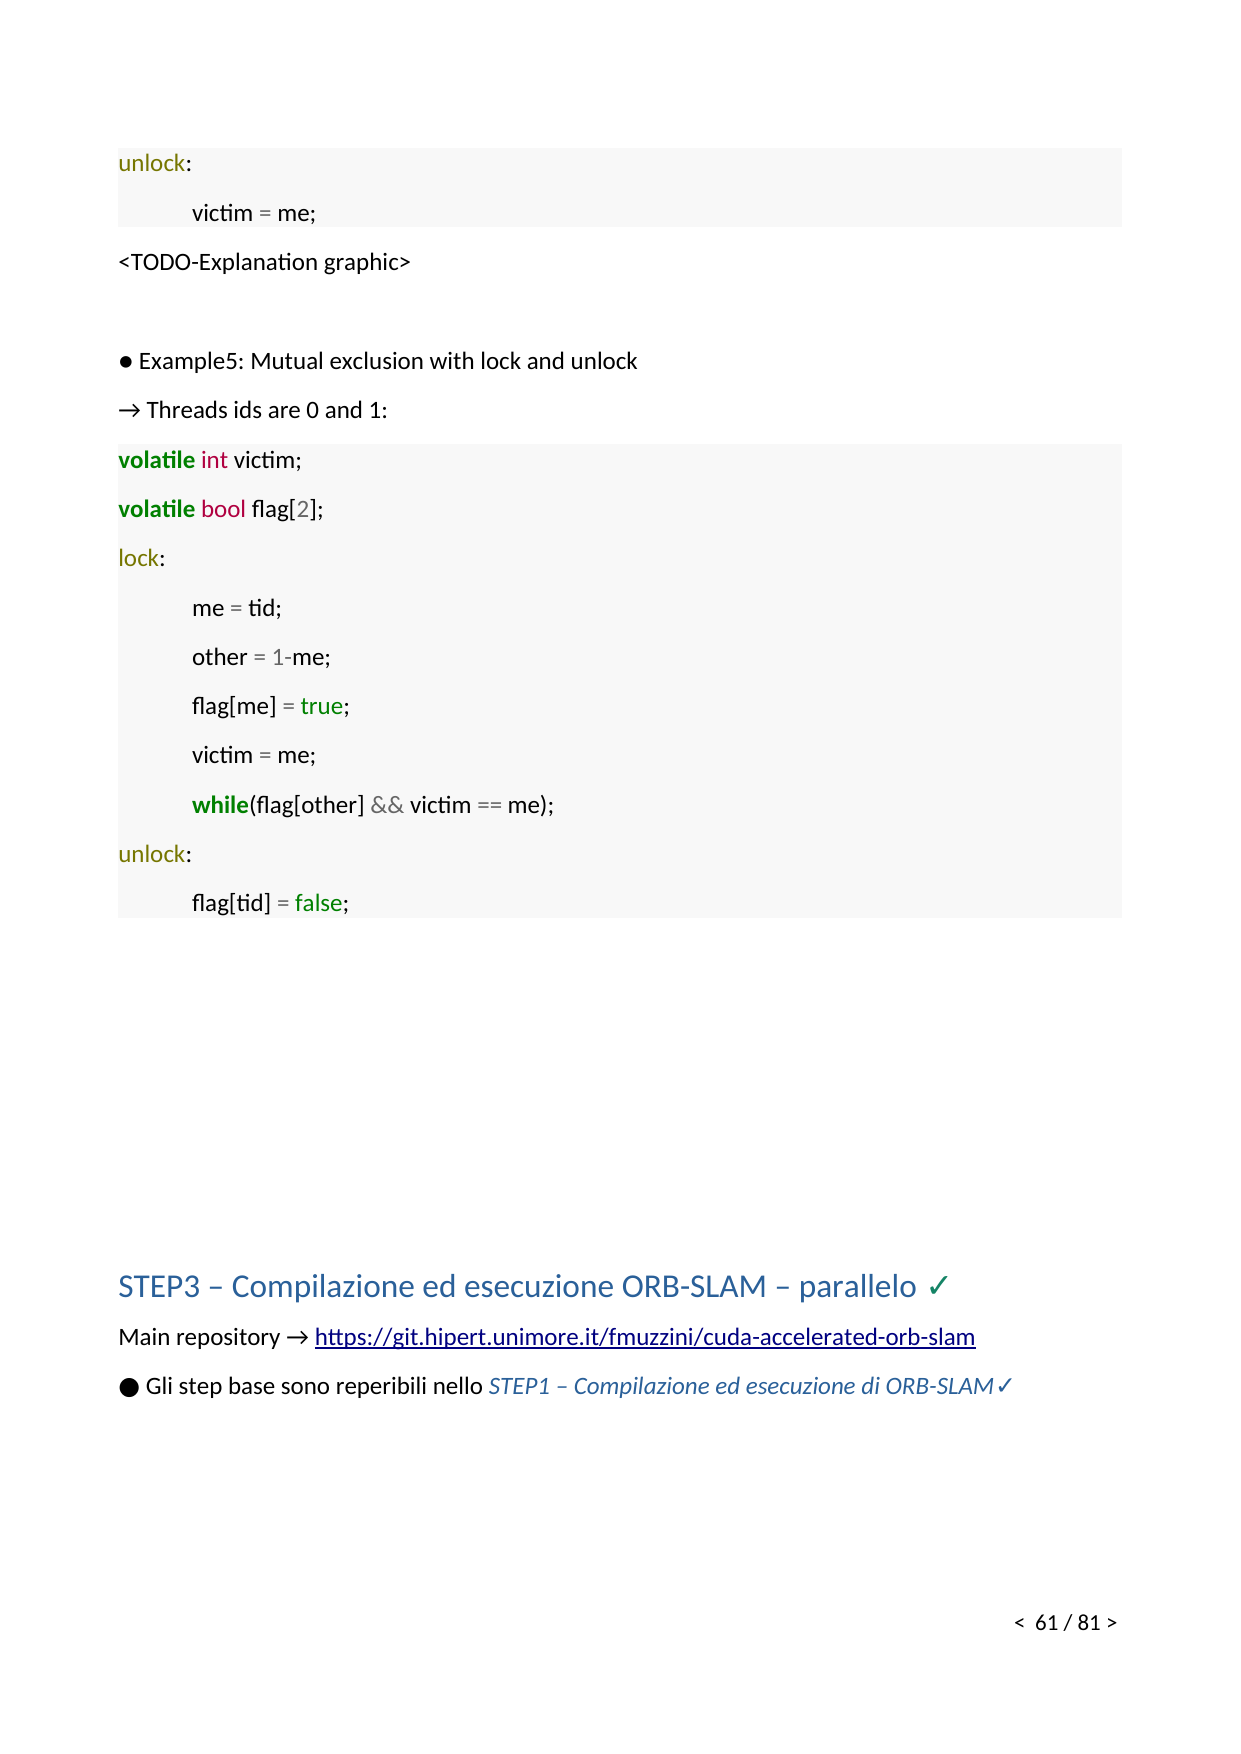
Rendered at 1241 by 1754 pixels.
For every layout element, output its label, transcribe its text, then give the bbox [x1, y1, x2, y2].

subtitle STEP3 – Compilazione ed esecuzione ORB-SLAM – parallelo ✓ [118, 1265, 1122, 1306]
text flag[me] = true; [118, 690, 1122, 721]
text flag[tid] = false; [118, 887, 1122, 918]
text while(flag[other] && victim == me); [118, 789, 1122, 819]
text unlock: [118, 838, 1122, 868]
text volatile int victim; [118, 444, 1122, 474]
text ● Example5: Mutual exclusion with lock and unlock [118, 345, 1122, 376]
text lock: [118, 542, 1122, 573]
text → Threads ids are 0 and 1: [118, 394, 1122, 425]
text me = tid; [118, 592, 1122, 622]
text victim = me; [118, 739, 1122, 770]
text victim = me; [118, 197, 1122, 227]
text <TODO-Explanation graphic> [118, 246, 1122, 277]
text Main repository → https://git.hipert.unimore.it/fmuzzini/cuda-accelerated-orb-slam [118, 1321, 1122, 1351]
text volatile bool flag[2]; [118, 493, 1122, 524]
text ● Gli step base sono reperibili nello STEP1 – Compilazione ed esecuzione di ORB-SLAM✓ [118, 1370, 1122, 1401]
text other = 1-me; [118, 641, 1122, 671]
text unlock: [118, 148, 1122, 178]
